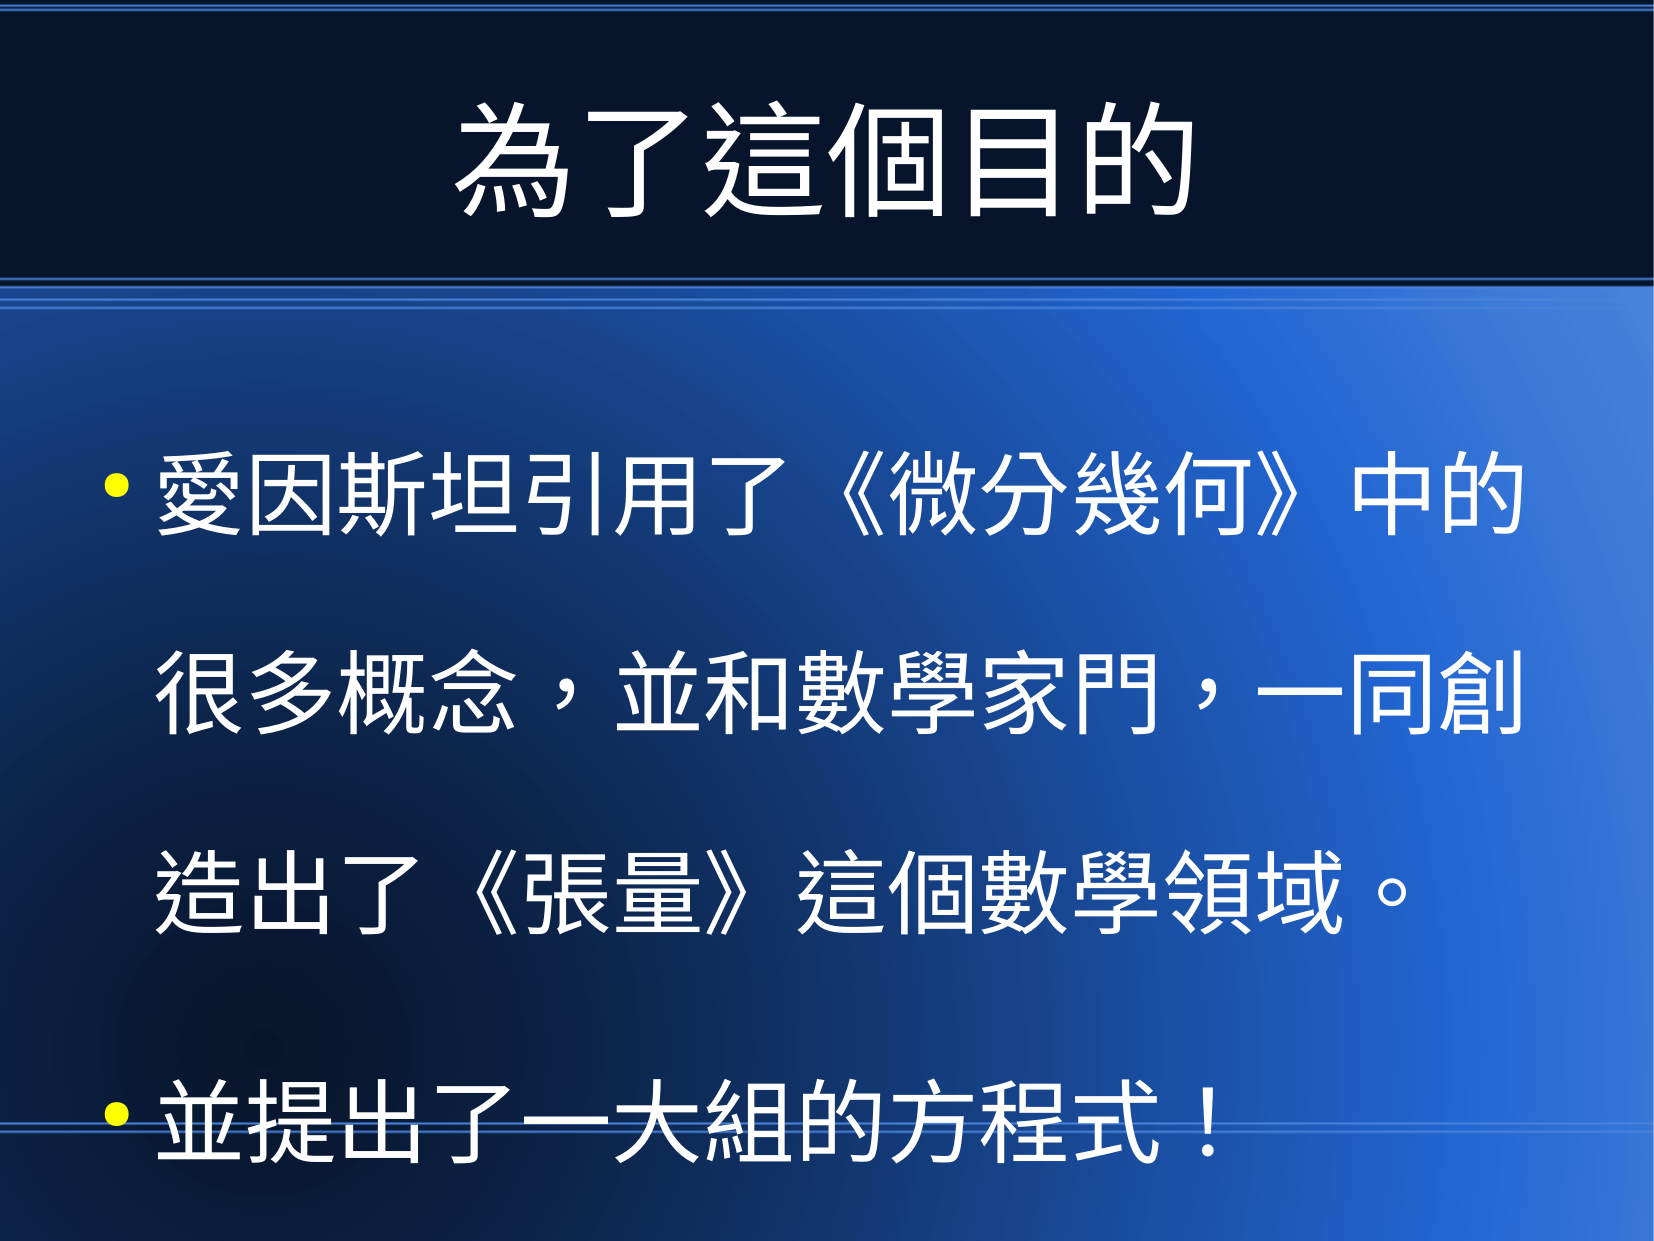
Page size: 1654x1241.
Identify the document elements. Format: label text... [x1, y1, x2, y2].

list 愛因斯坦引用了《微分幾何》中的很多概念，並和數學家門，一同創造出了《張量》這個數學領域。 並提出了一大組的方程式！ [82, 355, 1571, 1241]
title 為了這個目的 [82, 49, 1571, 257]
picture [0, 0, 1654, 1241]
